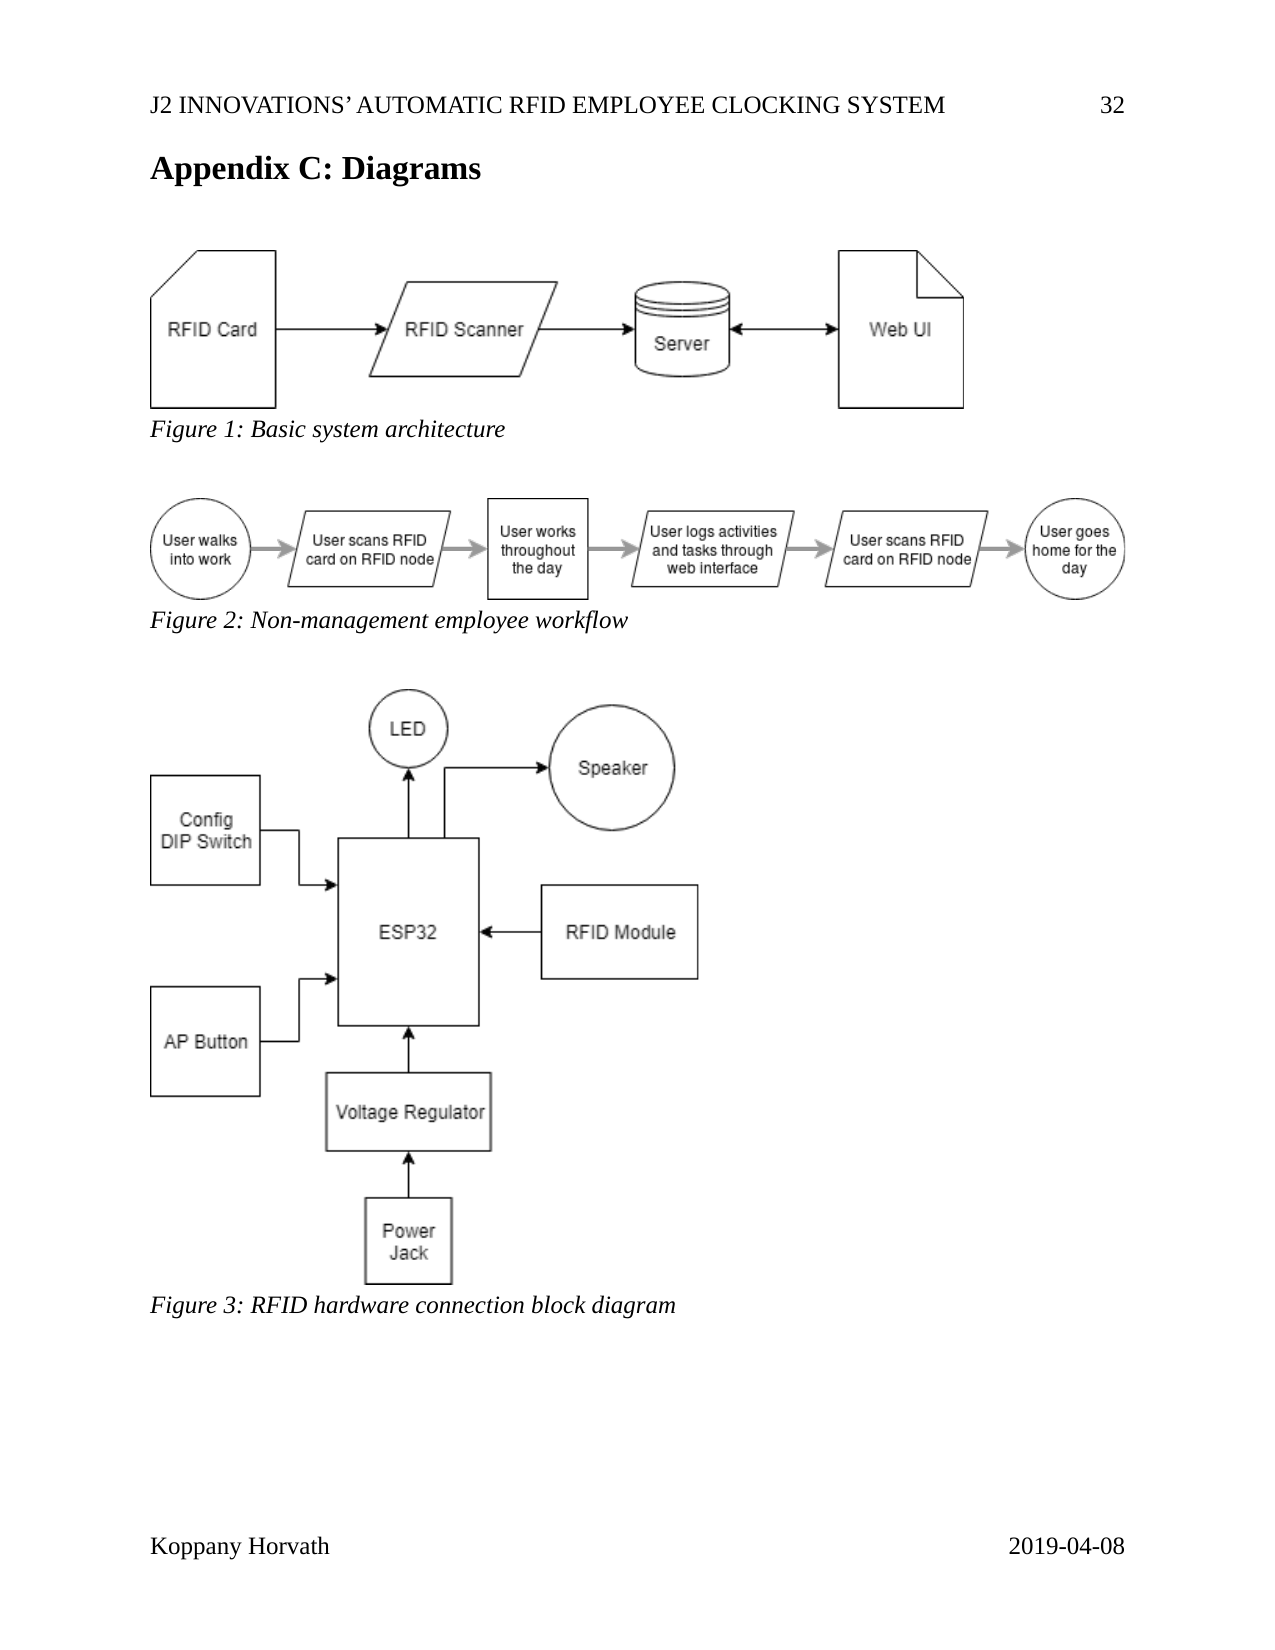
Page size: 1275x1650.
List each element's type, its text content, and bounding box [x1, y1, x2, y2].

text Figure 1: Basic system architecture [150, 409, 964, 442]
picture [150, 689, 699, 1285]
text Figure 3: RFID hardware connection block diagram [150, 1285, 698, 1319]
picture [150, 498, 1125, 600]
subtitle Appendix C: Diagrams [150, 148, 1125, 187]
text Figure 2: Non-management employee workflow [150, 600, 1125, 633]
picture [150, 250, 964, 409]
